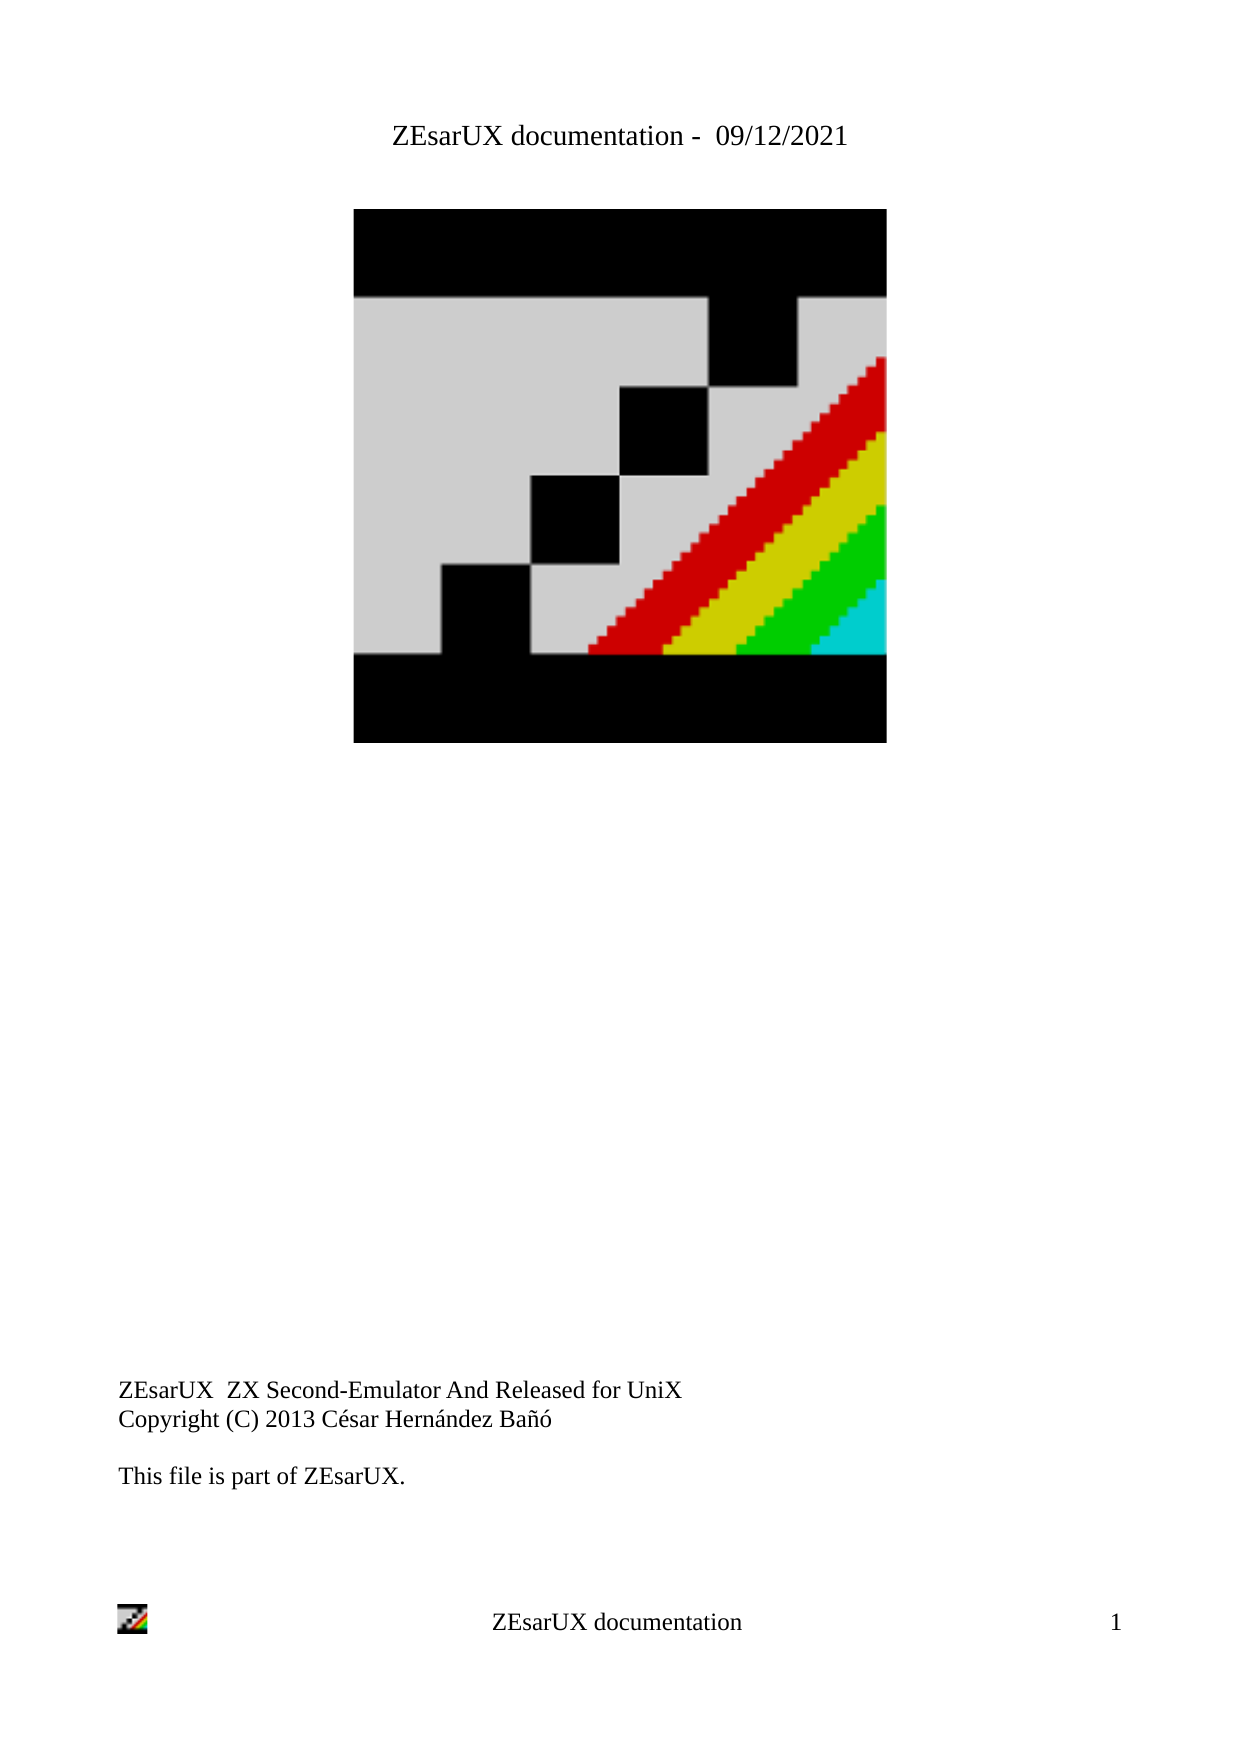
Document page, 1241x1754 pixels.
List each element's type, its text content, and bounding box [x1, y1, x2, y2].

text ZEsarUX ZX Second-Emulator And Released for UniX [118, 1375, 1122, 1404]
text ZEsarUX documentation - 09/12/2021 [118, 118, 1122, 152]
picture [353, 209, 887, 743]
text Copyright (C) 2013 César Hernández Bañó [118, 1404, 1122, 1432]
picture [117, 1604, 148, 1634]
text This file is part of ZEsarUX. [118, 1461, 1122, 1490]
